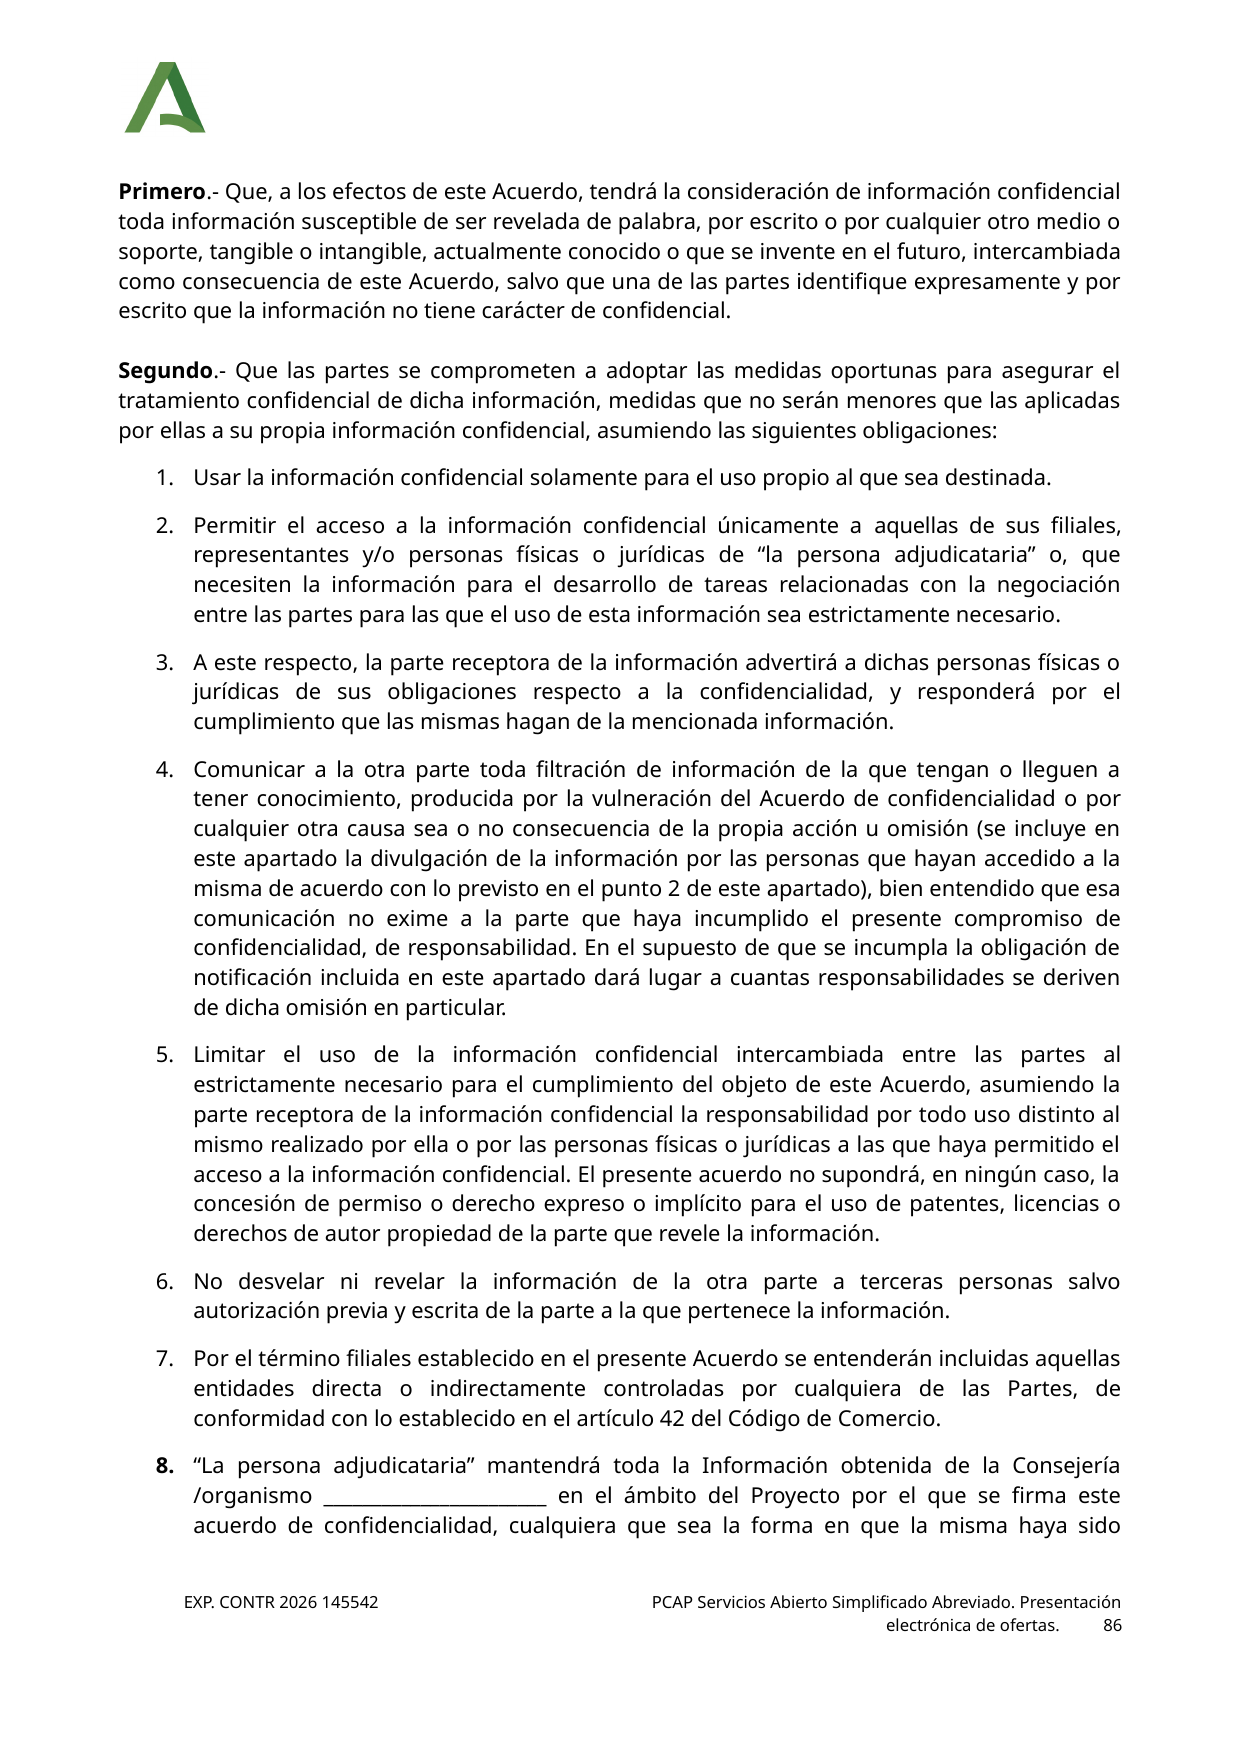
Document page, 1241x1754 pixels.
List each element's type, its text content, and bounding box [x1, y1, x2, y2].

list Usar la información confidencial solamente para el uso propio al que sea destinada. [156, 462, 1122, 492]
list Permitir el acceso a la información confidencial únicamente a aquellas de sus filiales, representantes y/o personas físicas o jurídicas de “la persona adjudicataria” o, que necesiten la información para el desarrollo de tareas relacionadas con la negociación entre las partes para las que el uso de esta información sea estrictamente necesario. [156, 510, 1122, 629]
text Segundo.- Que las partes se comprometen a adoptar las medidas oportunas para asegurar el tratamiento confidencial de dicha información, medidas que no serán menores que las aplicadas por ellas a su propia información confidencial, asumiendo las siguientes obligaciones: [118, 355, 1122, 444]
list “La persona adjudicataria” mantendrá toda la Información obtenida de la Consejería /organismo _______________________ en el ámbito del Proyecto por el que se firma este acuerdo de confidencialidad, cualquiera que sea la forma en que la misma haya sido [156, 1450, 1122, 1539]
picture [120, 57, 210, 137]
list A este respecto, la parte receptora de la información advertirá a dichas personas físicas o jurídicas de sus obligaciones respecto a la confidencialidad, y responderá por el cumplimiento que las mismas hagan de la mencionada información. [156, 647, 1122, 736]
text Primero.- Que, a los efectos de este Acuerdo, tendrá la consideración de información confidencial toda información susceptible de ser revelada de palabra, por escrito o por cualquier otro medio o soporte, tangible o intangible, actualmente conocido o que se invente en el futuro, intercambiada como consecuencia de este Acuerdo, salvo que una de las partes identifique expresamente y por escrito que la información no tiene carácter de confidencial. [118, 176, 1122, 325]
list Por el término filiales establecido en el presente Acuerdo se entenderán incluidas aquellas entidades directa o indirectamente controladas por cualquiera de las Partes, de conformidad con lo establecido en el artículo 42 del Código de Comercio. [156, 1343, 1122, 1432]
list Comunicar a la otra parte toda filtración de información de la que tengan o lleguen a tener conocimiento, producida por la vulneración del Acuerdo de confidencialidad o por cualquier otra causa sea o no consecuencia de la propia acción u omisión (se incluye en este apartado la divulgación de la información por las personas que hayan accedido a la misma de acuerdo con lo previsto en el punto 2 de este apartado), bien entendido que esa comunicación no exime a la parte que haya incumplido el presente compromiso de confidencialidad, de responsabilidad. En el supuesto de que se incumpla la obligación de notificación incluida en este apartado dará lugar a cuantas responsabilidades se deriven de dicha omisión en particular. [156, 754, 1122, 1022]
list Limitar el uso de la información confidencial intercambiada entre las partes al estrictamente necesario para el cumplimiento del objeto de este Acuerdo, asumiendo la parte receptora de la información confidencial la responsabilidad por todo uso distinto al mismo realizado por ella o por las personas físicas o jurídicas a las que haya permitido el acceso a la información confidencial. El presente acuerdo no supondrá, en ningún caso, la concesión de permiso o derecho expreso o implícito para el uso de patentes, licencias o derechos de autor propiedad de la parte que revele la información. [156, 1039, 1122, 1248]
list No desvelar ni revelar la información de la otra parte a terceras personas salvo autorización previa y escrita de la parte a la que pertenece la información. [156, 1266, 1122, 1325]
